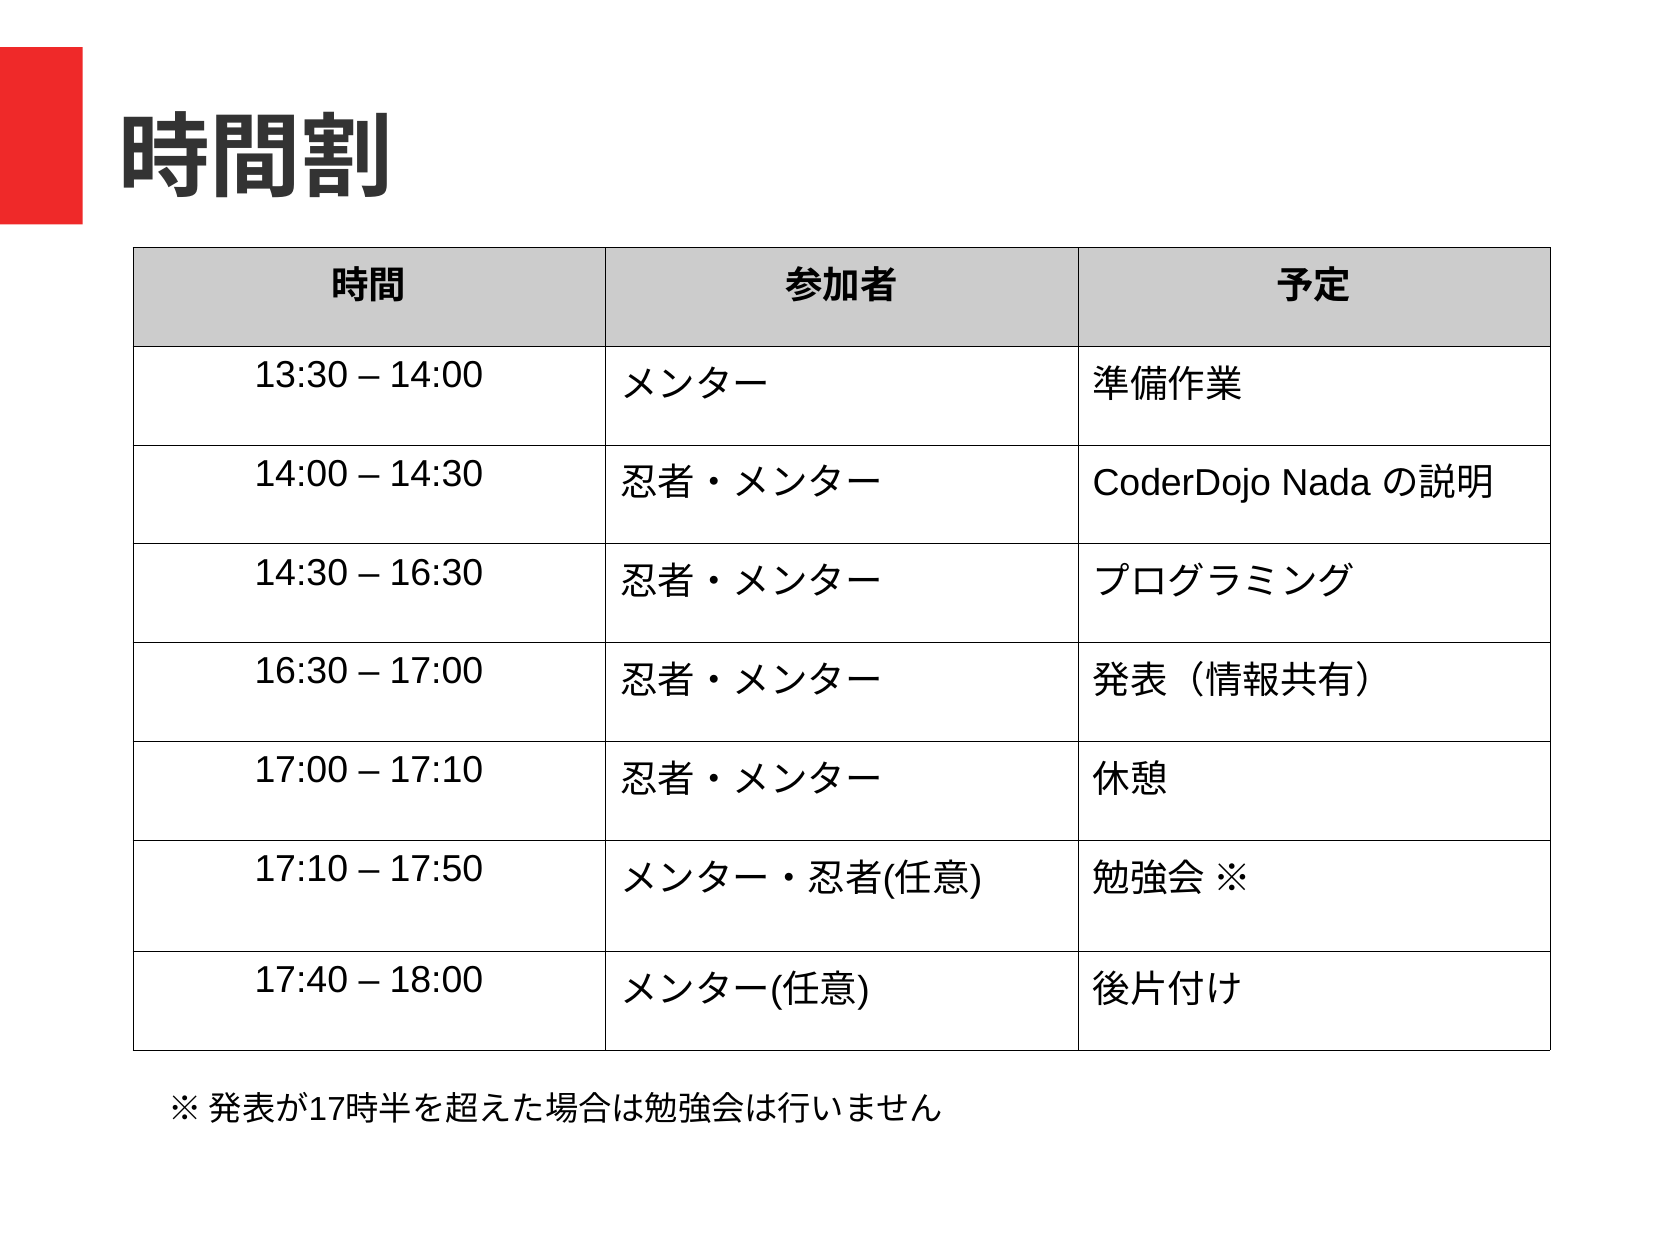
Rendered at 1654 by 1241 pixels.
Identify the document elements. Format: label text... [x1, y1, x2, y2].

table_cell 17:40 – 18:00 [134, 952, 605, 1050]
text_box 時間割 [118, 49, 1571, 257]
table_cell 発表（情報共有） [1079, 643, 1550, 741]
table_header 参加者 [606, 248, 1078, 346]
table_cell CoderDojo Nada の説明 [1079, 446, 1550, 543]
table_cell 休憩 [1079, 742, 1550, 840]
table_cell 14:00 – 14:30 [134, 446, 605, 543]
table_cell 準備作業 [1079, 347, 1550, 445]
table_cell 16:30 – 17:00 [134, 643, 605, 741]
table_cell 勉強会 ※ [1079, 841, 1550, 951]
text_box ※ 発表が17時半を超えた場合は勉強会は行いません [153, 1074, 1335, 1132]
table_header 時間 [134, 248, 605, 346]
table_cell 忍者・メンター [606, 446, 1078, 543]
table_cell 17:10 – 17:50 [134, 841, 605, 951]
table_cell 忍者・メンター [606, 742, 1078, 840]
table_cell 14:30 – 16:30 [134, 544, 605, 642]
table_cell 忍者・メンター [606, 643, 1078, 741]
table_cell メンター・忍者(任意) [606, 841, 1078, 951]
table_cell 忍者・メンター [606, 544, 1078, 642]
table_cell 13:30 – 14:00 [134, 347, 605, 445]
table_cell 17:00 – 17:10 [134, 742, 605, 840]
table_cell 後片付け [1079, 952, 1550, 1050]
table_cell メンター(任意) [606, 952, 1078, 1050]
table_cell メンター [606, 347, 1078, 445]
table_cell プログラミング [1079, 544, 1550, 642]
table_header 予定 [1079, 248, 1550, 346]
